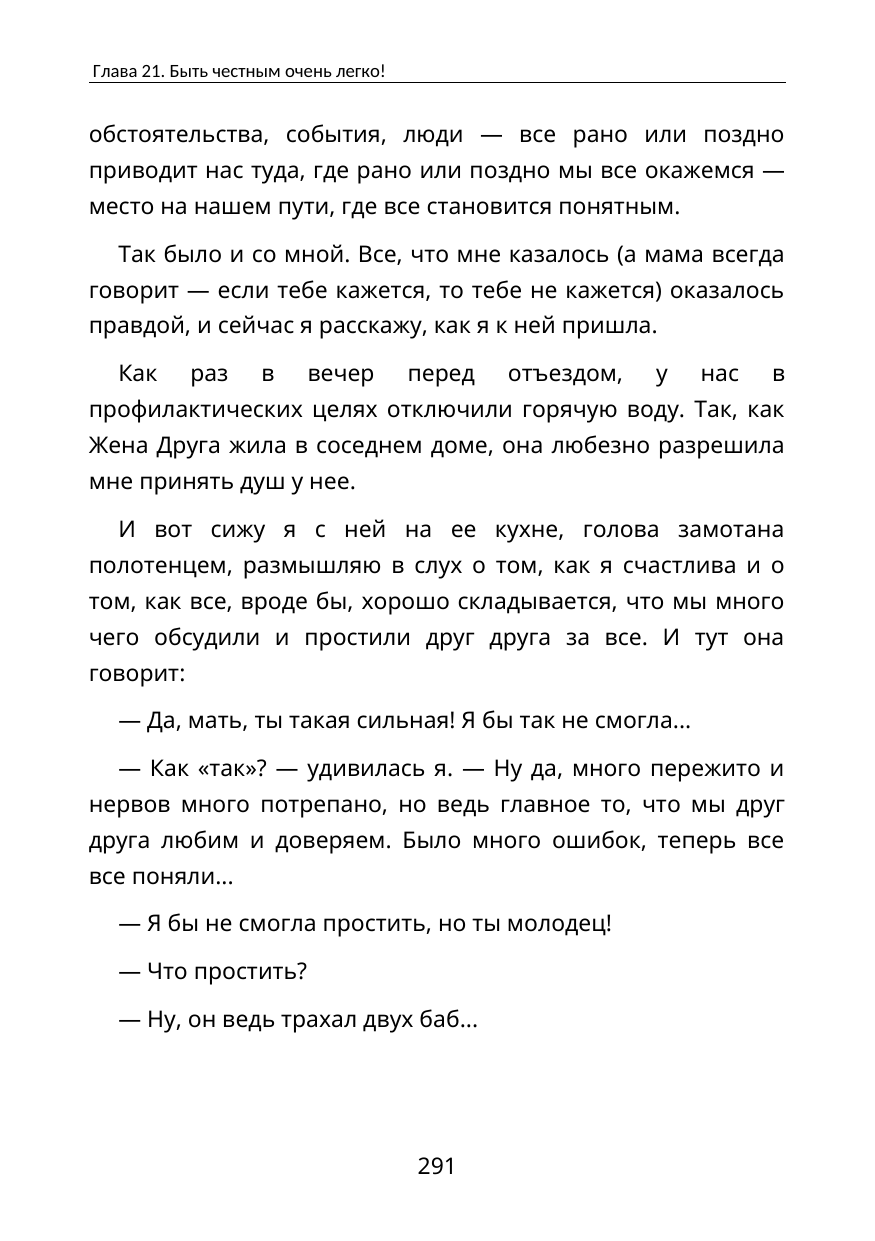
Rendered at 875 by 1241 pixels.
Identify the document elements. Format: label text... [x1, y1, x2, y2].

text Как раз в вечер перед отъездом, у нас в профилактических целях отключили горячую воду. Так, как Жена Друга жила в соседнем доме, она любезно разрешила мне принять душ у нее. [88, 357, 786, 496]
text — Да, мать, ты такая сильная! Я бы так не смогла... [88, 704, 786, 735]
text Так было и со мной. Все, что мне казалось (а мама всегда говорит — если тебе кажется, то тебе не кажется) оказалось правдой, и сейчас я расскажу, как я к ней пришла. [88, 238, 786, 341]
text обстоятельства, события, люди — все рано или поздно приводит нас туда, где рано или поздно мы все окажемся — место на нашем пути, где все становится понятным. [88, 118, 786, 221]
text — Как «так»? — удивилась я. — Ну да, много пережито и нервов много потрепано, но ведь главное то, что мы друг друга любим и доверяем. Было много ошибок, теперь все все поняли... [88, 752, 786, 891]
text — Я бы не смогла простить, но ты молодец! [88, 907, 786, 939]
text И вот сижу я с ней на ее кухне, голова замотана полотенцем, размышляю в слух о том, как я счастлива и о том, как все, вроде бы, хорошо складывается, что мы много чего обсудили и простили друг друга за все. И тут она говорит: [88, 513, 786, 688]
text — Ну, он ведь трахал двух баб... [88, 1003, 786, 1034]
text — Что простить? [88, 955, 786, 986]
